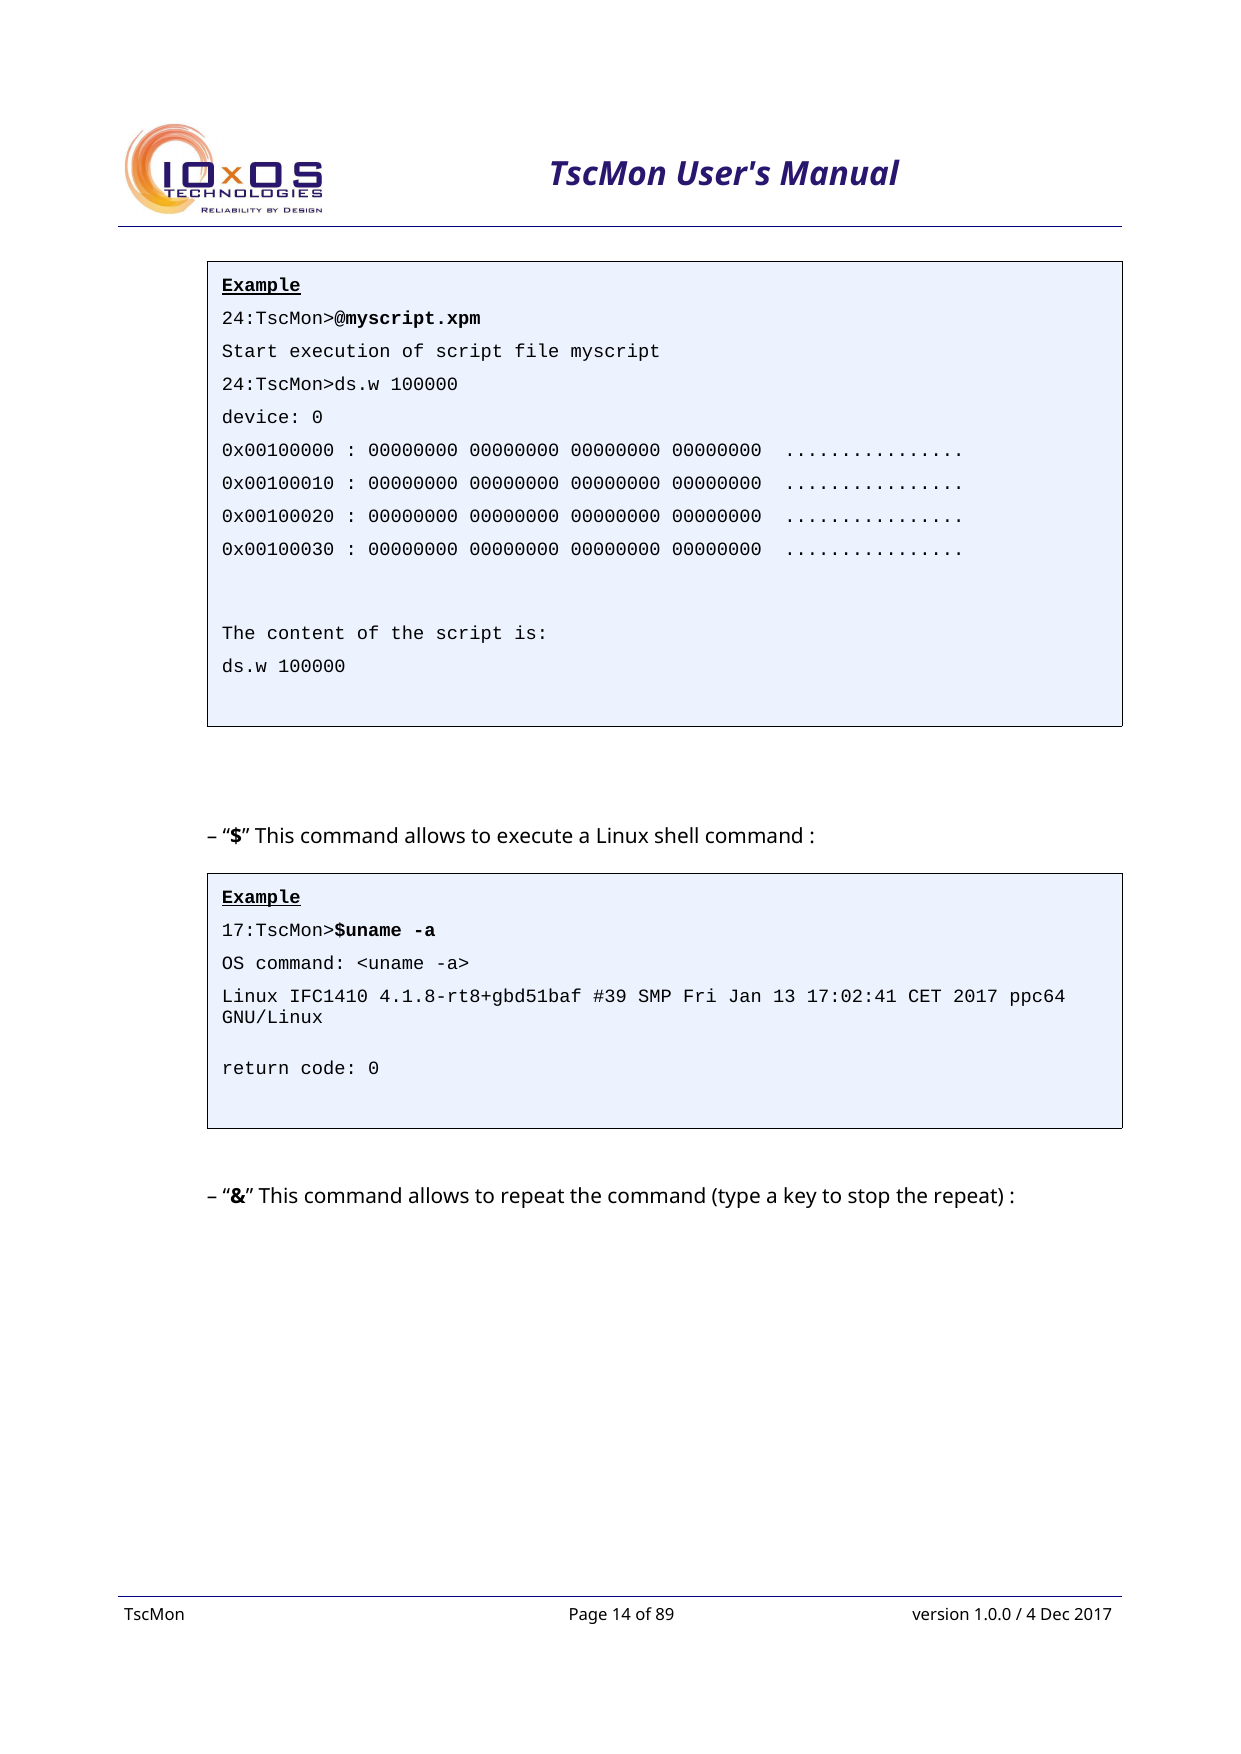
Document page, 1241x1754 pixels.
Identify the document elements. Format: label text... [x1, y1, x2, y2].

picture [123, 123, 323, 217]
text 0x00100020 : 00000000 00000000 00000000 00000000 ................ [208, 492, 1122, 525]
text OS command: <uname -a> [208, 939, 1122, 972]
text 24:TscMon>ds.w 100000 [208, 360, 1122, 393]
text The content of the script is: [208, 609, 1122, 642]
text ds.w 100000 [208, 642, 1122, 675]
text Linux IFC1410 4.1.8-rt8+gbd51baf #39 SMP Fri Jan 13 17:02:41 CET 2017 ppc64 GNU/Linux [208, 972, 1122, 1044]
text 0x00100010 : 00000000 00000000 00000000 00000000 ................ [208, 459, 1122, 492]
text 0x00100000 : 00000000 00000000 00000000 00000000 ................ [208, 426, 1122, 459]
text Example [208, 874, 1122, 906]
text device: 0 [208, 393, 1122, 426]
text Start execution of script file myscript [208, 327, 1122, 360]
text 24:TscMon>@myscript.xpm [208, 294, 1122, 327]
text return code: 0 [208, 1044, 1122, 1077]
text 0x00100030 : 00000000 00000000 00000000 00000000 ................ [208, 525, 1122, 576]
text Example [208, 262, 1122, 294]
text – “$” This command allows to execute a Linux shell command : [207, 821, 1122, 849]
text – “&” This command allows to repeat the command (type a key to stop the repeat) : [207, 1181, 1122, 1210]
text 17:TscMon>$uname -a [208, 906, 1122, 939]
